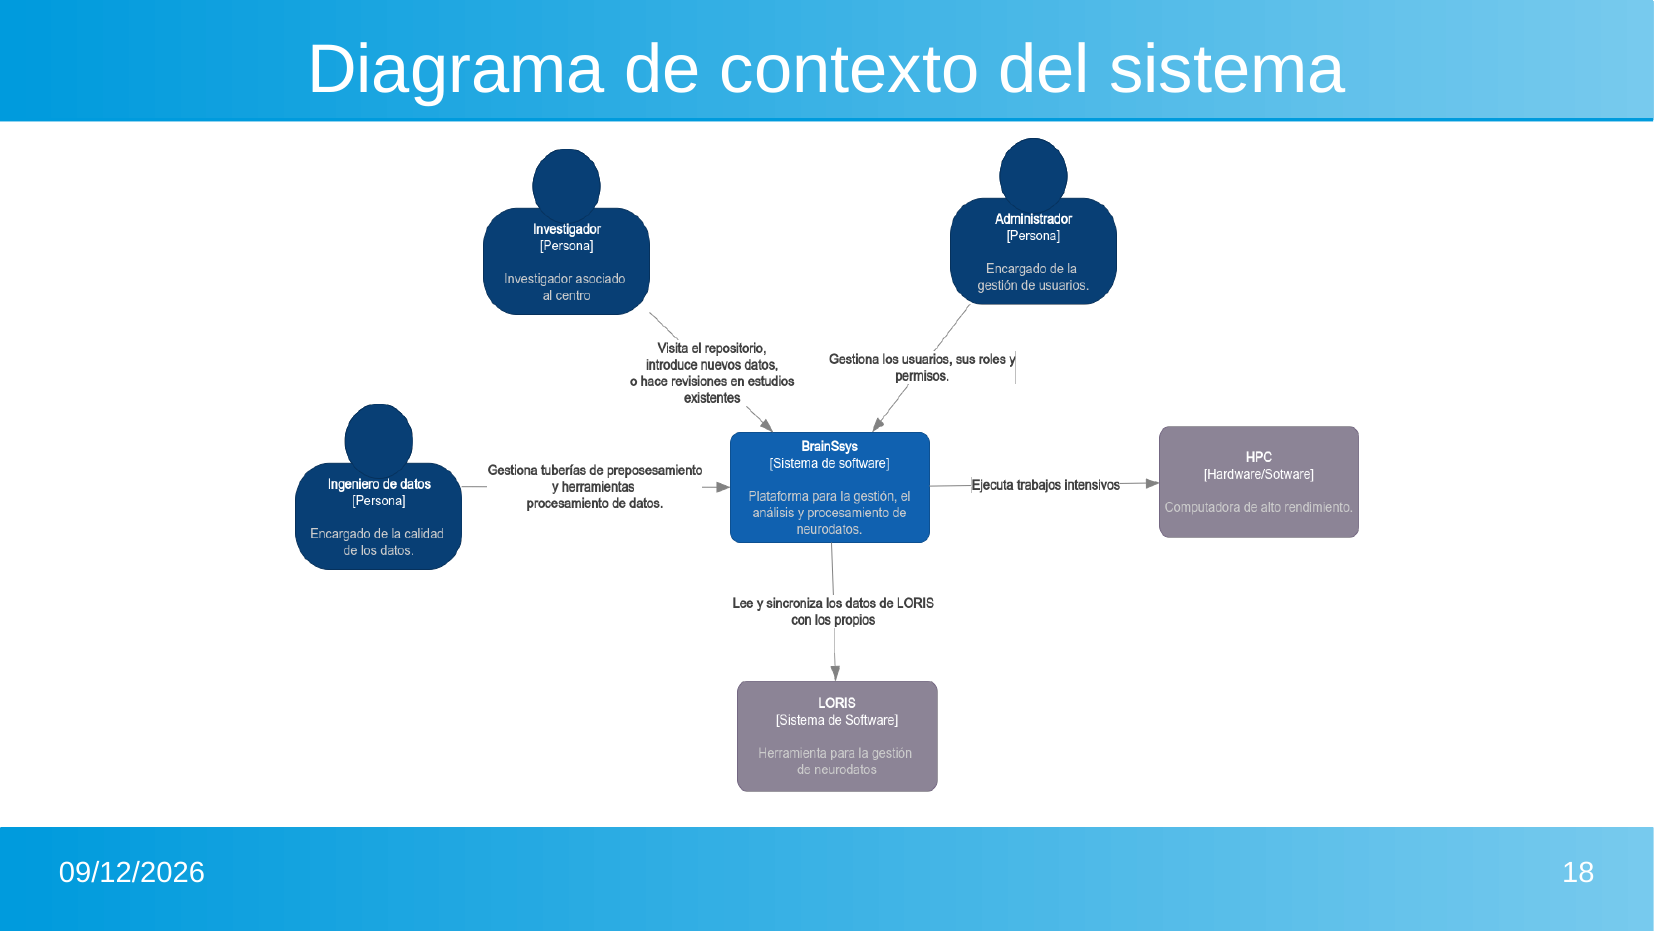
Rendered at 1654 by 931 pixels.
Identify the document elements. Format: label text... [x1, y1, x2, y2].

picture [295, 138, 1359, 792]
title Diagrama de contexto del sistema [59, 29, 1595, 108]
